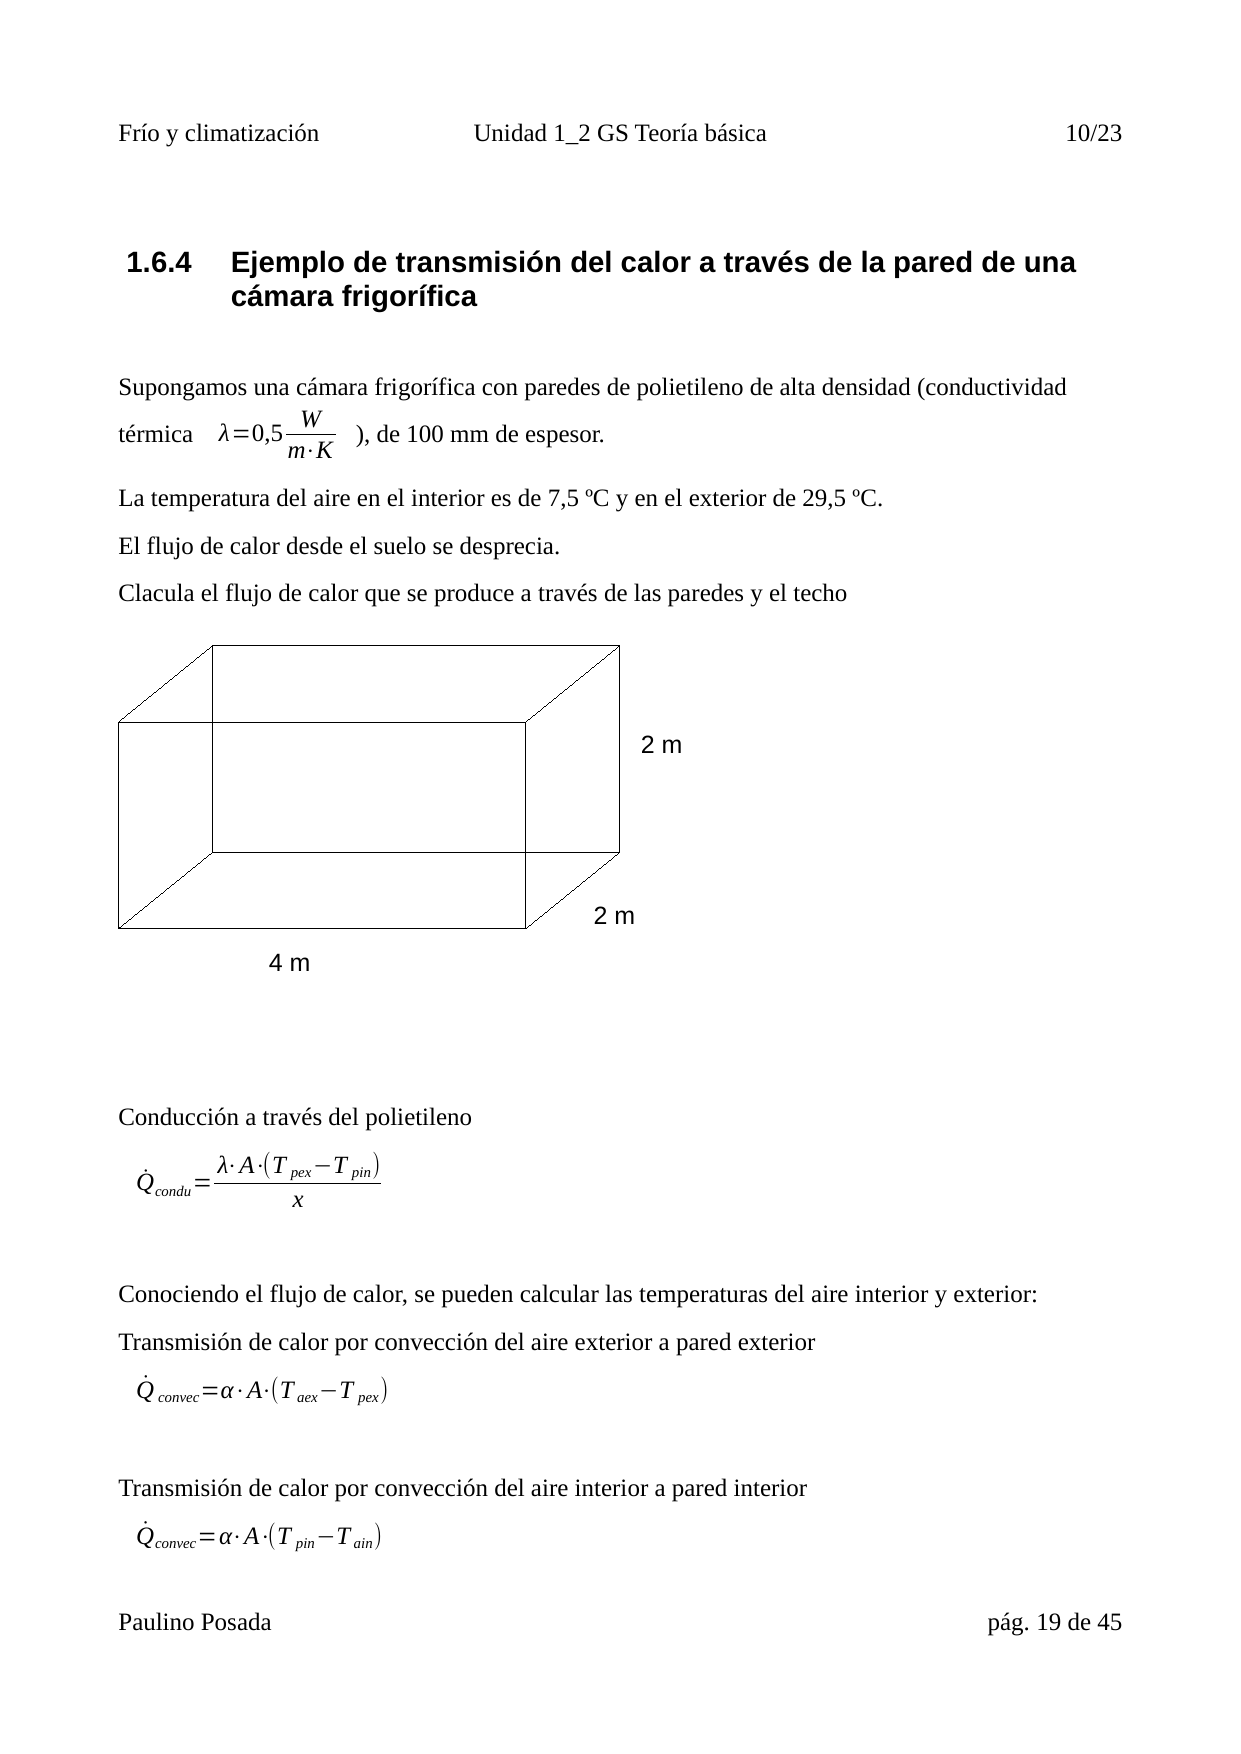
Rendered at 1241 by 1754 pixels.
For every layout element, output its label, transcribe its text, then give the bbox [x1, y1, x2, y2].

text Clacula el flujo de calor que se produce a través de las paredes y el techo [118, 578, 1122, 607]
text El flujo de calor desde el suelo se desprecia. [118, 531, 1122, 559]
text Transmisión de calor por convección del aire interior a pared interior [118, 1473, 1122, 1502]
text Conociendo el flujo de calor, se pueden calcular las temperaturas del aire interior y exterior: [118, 1279, 1122, 1308]
subtitle Ejemplo de transmisión del calor a través de la pared de una cámara frigorífica [118, 245, 1122, 312]
text La temperatura del aire en el interior es de 7,5 ºC y en el exterior de 29,5 ºC. [118, 483, 1122, 512]
text Transmisión de calor por convección del aire exterior a pared exterior [118, 1327, 1122, 1356]
text Conducción a través del polietileno [118, 1102, 1122, 1131]
text Supongamos una cámara frigorífica con paredes de polietileno de alta densidad (conductividad térmica ), de 100 mm de espesor. [118, 372, 1122, 464]
